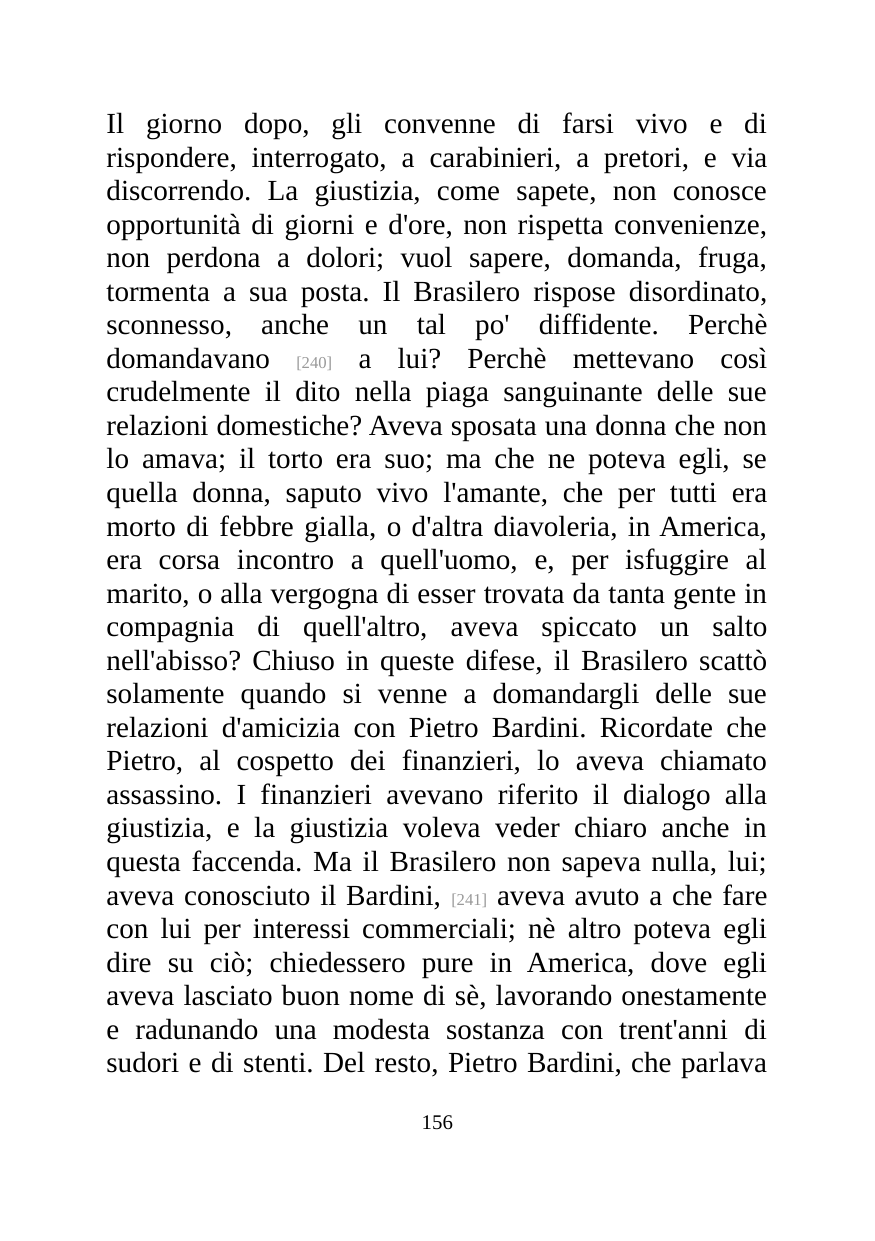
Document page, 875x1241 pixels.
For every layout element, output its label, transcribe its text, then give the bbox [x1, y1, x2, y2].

text Il giorno dopo, gli convenne di farsi vivo e di rispondere, interrogato, a carabinieri, a pretori, e via discorrendo. La giustizia, come sapete, non conosce opportunità di giorni e d'ore, non rispetta convenienze, non perdona a dolori; vuol sapere, domanda, fruga, tormenta a sua posta. Il Brasilero rispose disordinato, sconnesso, anche un tal po' diffidente. Perchè domandavano [240] a lui? Perchè mettevano così crudelmente il dito nella piaga sanguinante delle sue relazioni domestiche? Aveva sposata una donna che non lo amava; il torto era suo; ma che ne poteva egli, se quella donna, saputo vivo l'amante, che per tutti era morto di febbre gialla, o d'altra diavoleria, in America, era corsa incontro a quell'uomo, e, per isfuggire al marito, o alla vergogna di esser trovata da tanta gente in compagnia di quell'altro, aveva spiccato un salto nell'abisso? Chiuso in queste difese, il Brasilero scattò solamente quando si venne a domandargli delle sue relazioni d'amicizia con Pietro Bardini. Ricordate che Pietro, al cospetto dei finanzieri, lo aveva chiamato assassino. I finanzieri avevano riferito il dialogo alla giustizia, e la giustizia voleva veder chiaro anche in questa faccenda. Ma il Brasilero non sapeva nulla, lui; aveva conosciuto il Bardini, [241] aveva avuto a che fare con lui per interessi commerciali; nè altro poteva egli dire su ciò; chiedessero pure in America, dove egli aveva lasciato buon nome di sè, lavorando onestamente e radunando una modesta sostanza con trent'anni di sudori e di stenti. Del resto, Pietro Bardini, che parlava [106, 106, 768, 1079]
